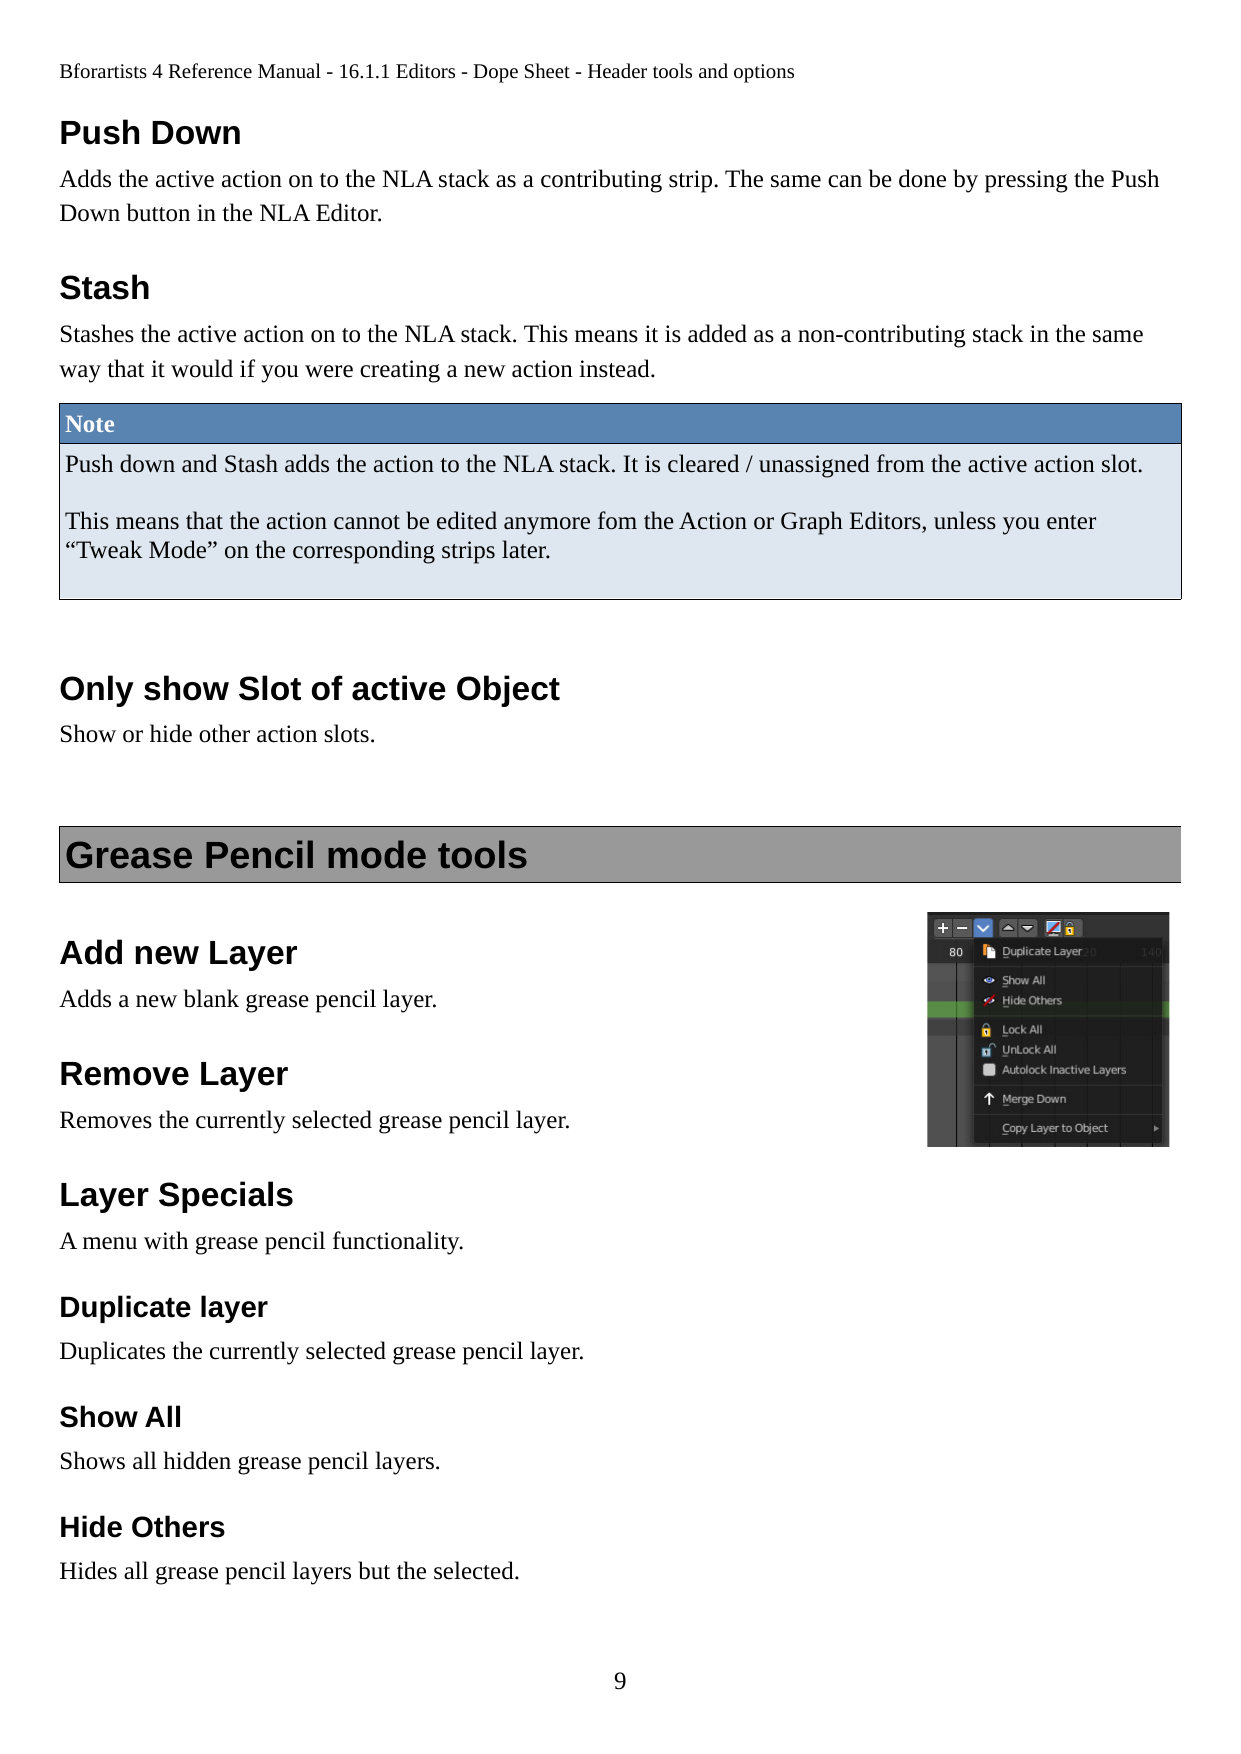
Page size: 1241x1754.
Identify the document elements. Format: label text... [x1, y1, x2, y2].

subtitle [1170, 933, 1181, 972]
text A menu with grease pencil functionality. [59, 1226, 1181, 1255]
subtitle Hide Others [59, 1509, 1181, 1543]
text Adds a new blank grease pencil layer. [59, 984, 927, 1013]
text Adds the active action on to the NLA stack as a contributing strip. The same can be done by pressing the Push Down button in the NLA Editor. [59, 164, 1181, 227]
text Removes the currently selected grease pencil layer. [59, 1105, 927, 1134]
subtitle Show All [59, 1400, 1181, 1433]
subtitle Duplicate layer [59, 1290, 1181, 1323]
table_cell Push down and Stash adds the action to the NLA stack. It is cleared / unassigned from the active action slot. This means that the action cannot be edited anymore fom the Action or Graph Editors, unless you enter “Tweak Mode” on the corresponding strips later. [60, 444, 1181, 598]
text Show or hide other action slots. [59, 719, 1181, 748]
subtitle Remove Layer [59, 1054, 927, 1093]
text Stashes the active action on to the NLA stack. This means it is added as a non-contributing stack in the same way that it would if you were creating a new action instead. [59, 319, 1181, 382]
text Shows all hidden grease pencil layers. [59, 1446, 1181, 1475]
subtitle Add new Layer [59, 933, 927, 972]
text Duplicates the currently selected grease pencil layer. [59, 1336, 1181, 1365]
picture [927, 912, 1170, 1147]
subtitle Stash [59, 268, 1181, 307]
table_header Note [60, 404, 1181, 443]
subtitle Only show Slot of active Object [59, 668, 1181, 707]
subtitle Push Down [59, 113, 1181, 151]
subtitle [1170, 1054, 1181, 1093]
subtitle Layer Specials [59, 1175, 1181, 1214]
table_header Grease Pencil mode tools [60, 827, 1181, 882]
text Hides all grease pencil layers but the selected. [59, 1556, 1181, 1584]
